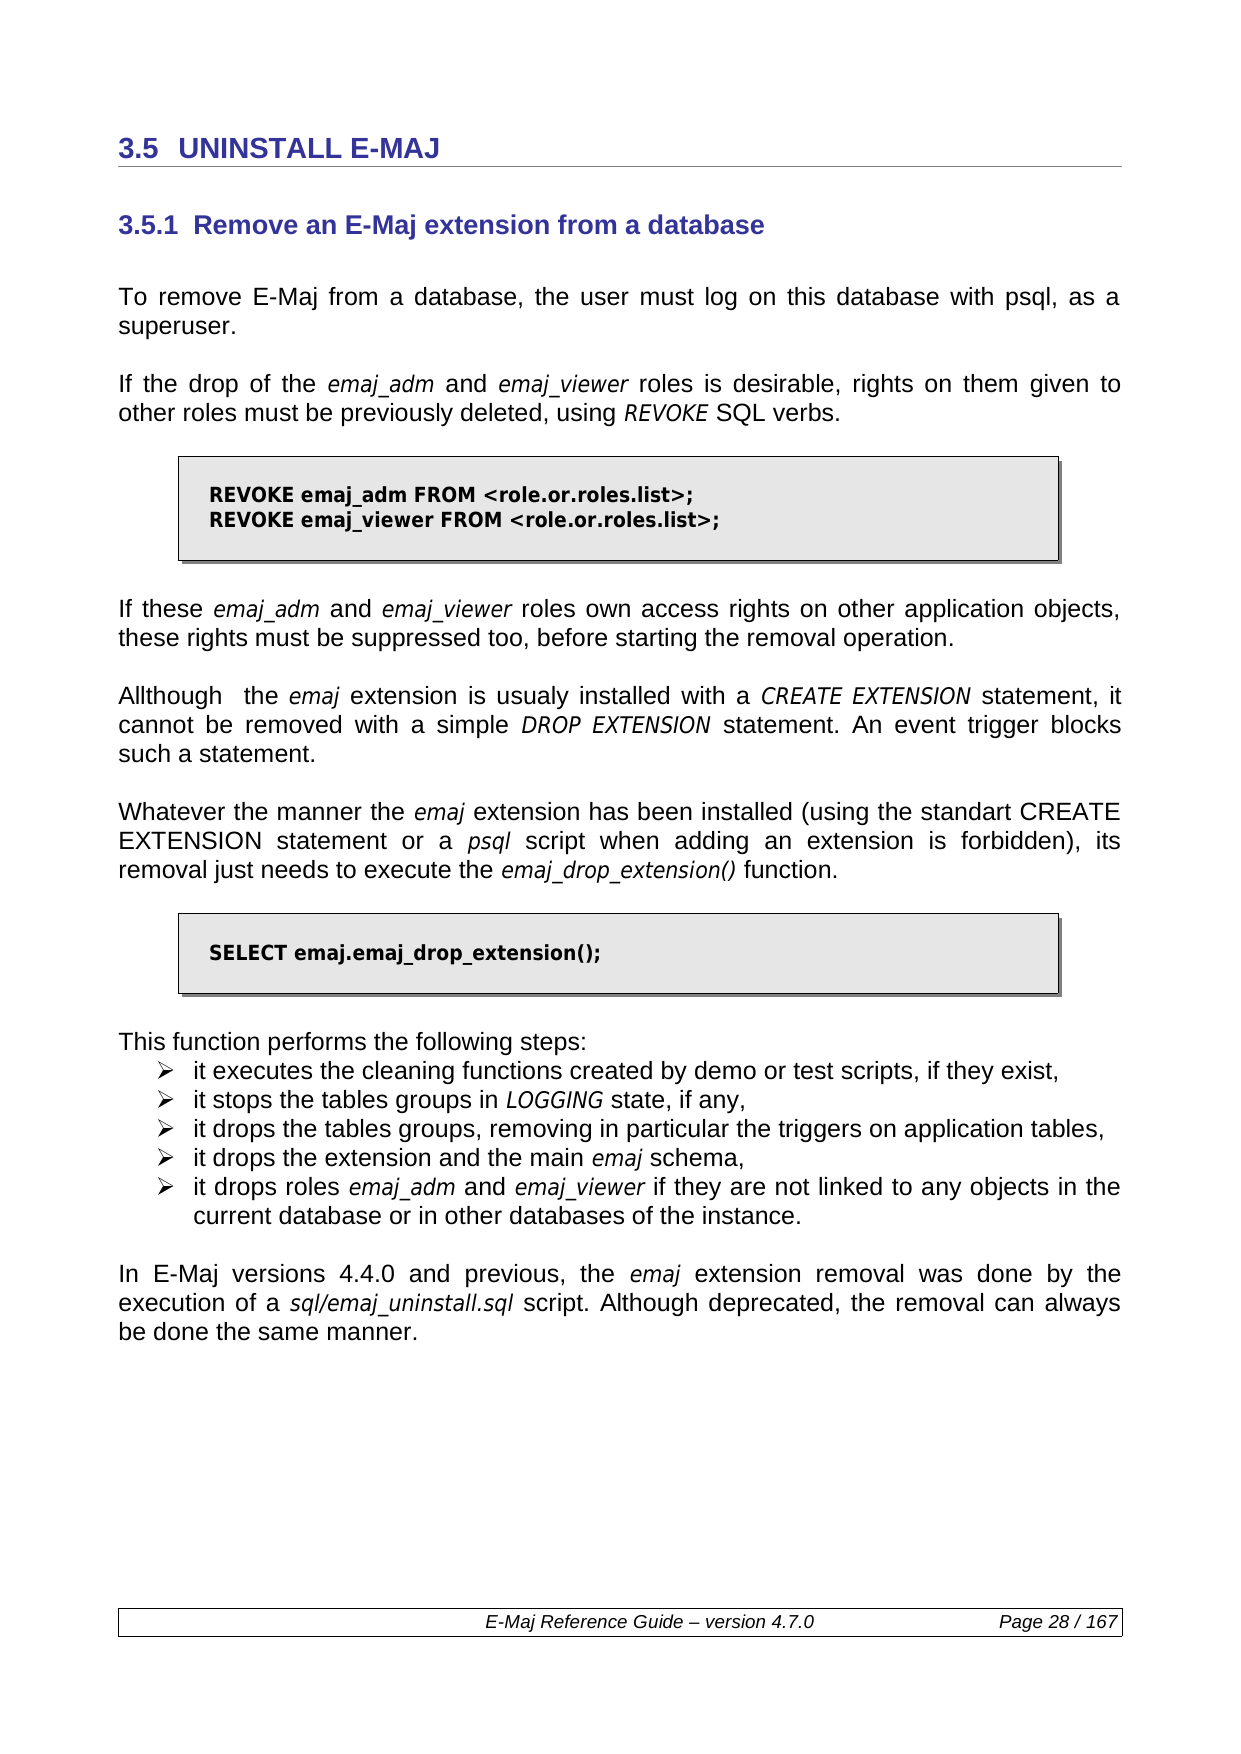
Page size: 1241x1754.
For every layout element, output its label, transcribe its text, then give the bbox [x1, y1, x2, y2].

text If these emaj_adm and emaj_viewer roles own access rights on other application objects, these rights must be suppressed too, before starting the removal operation. [118, 593, 1122, 652]
list it stops the tables groups in LOGGING state, if any, [156, 1084, 1122, 1114]
subtitle Uninstall E-Maj [118, 131, 1122, 166]
text This function performs the following steps: [118, 1026, 1122, 1056]
subtitle Remove an E-Maj extension from a database [118, 209, 1122, 240]
list it drops the tables groups, removing in particular the triggers on application tables, [156, 1114, 1122, 1143]
text Allthough the emaj extension is usualy installed with a CREATE EXTENSION statement, it cannot be removed with a simple DROP EXTENSION statement. An event trigger blocks such a statement. [118, 681, 1122, 768]
list it drops roles emaj_adm and emaj_viewer if they are not linked to any objects in the current database or in other databases of the instance. [156, 1172, 1122, 1230]
text REVOKE emaj_adm FROM <role.or.roles.list>; [179, 480, 1058, 505]
text If the drop of the emaj_adm and emaj_viewer roles is desirable, rights on them given to other roles must be previously deleted, using REVOKE SQL verbs. [118, 369, 1122, 427]
list it executes the cleaning functions created by demo or test scripts, if they exist, [156, 1056, 1122, 1084]
text REVOKE emaj_viewer FROM <role.or.roles.list>; [179, 505, 1058, 529]
text SELECT emaj.emaj_drop_extension(); [179, 938, 1058, 962]
text In E-Maj versions 4.4.0 and previous, the emaj extension removal was done by the execution of a sql/emaj_uninstall.sql script. Although deprecated, the removal can always be done the same manner. [118, 1259, 1122, 1346]
list it drops the extension and the main emaj schema, [156, 1143, 1122, 1172]
text Whatever the manner the emaj extension has been installed (using the standart CREATE EXTENSION statement or a psql script when adding an extension is forbidden), its removal just needs to execute the emaj_drop_extension() function. [118, 797, 1122, 884]
text To remove E-Maj from a database, the user must log on this database with psql, as a superuser. [118, 281, 1122, 339]
